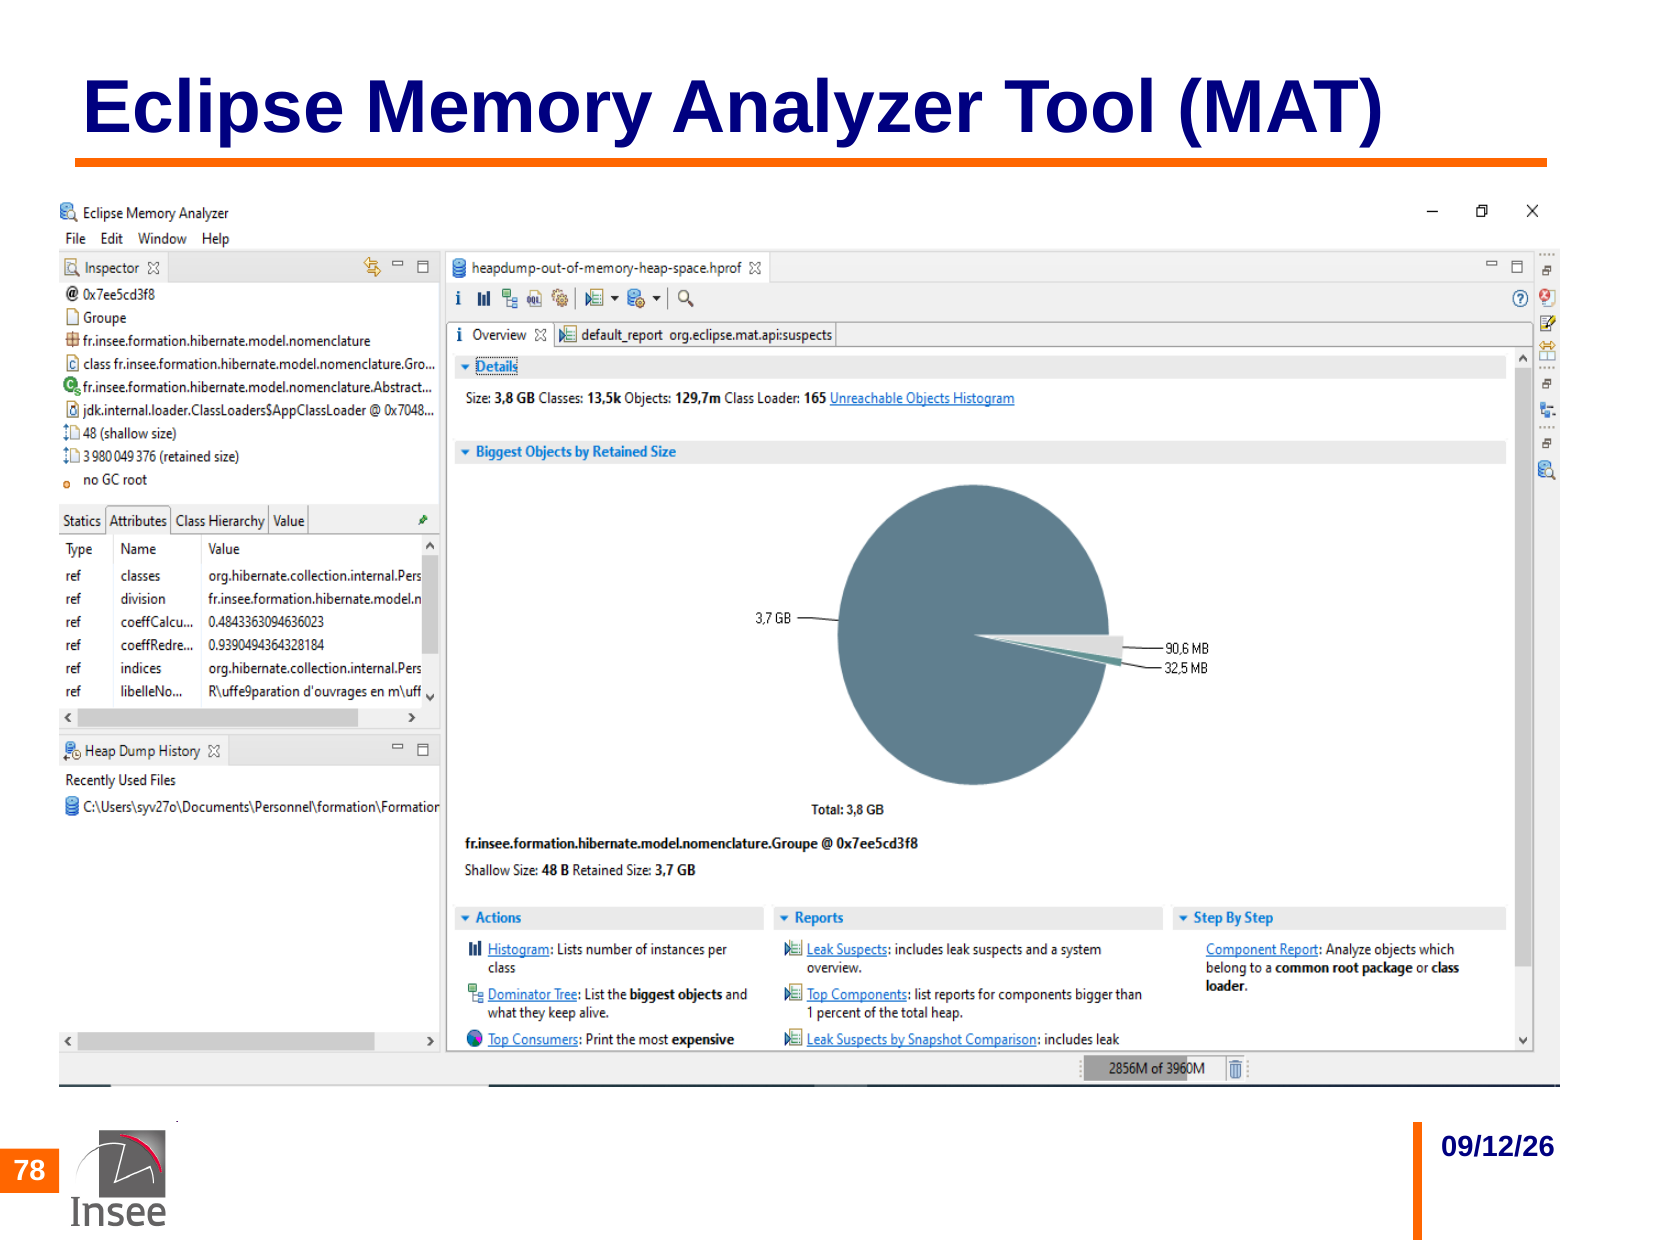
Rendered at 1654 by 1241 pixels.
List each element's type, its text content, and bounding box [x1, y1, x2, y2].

picture [62, 1121, 178, 1241]
picture [59, 200, 1560, 1087]
title Eclipse Memory Analyzer Tool (MAT) [82, 49, 1619, 163]
